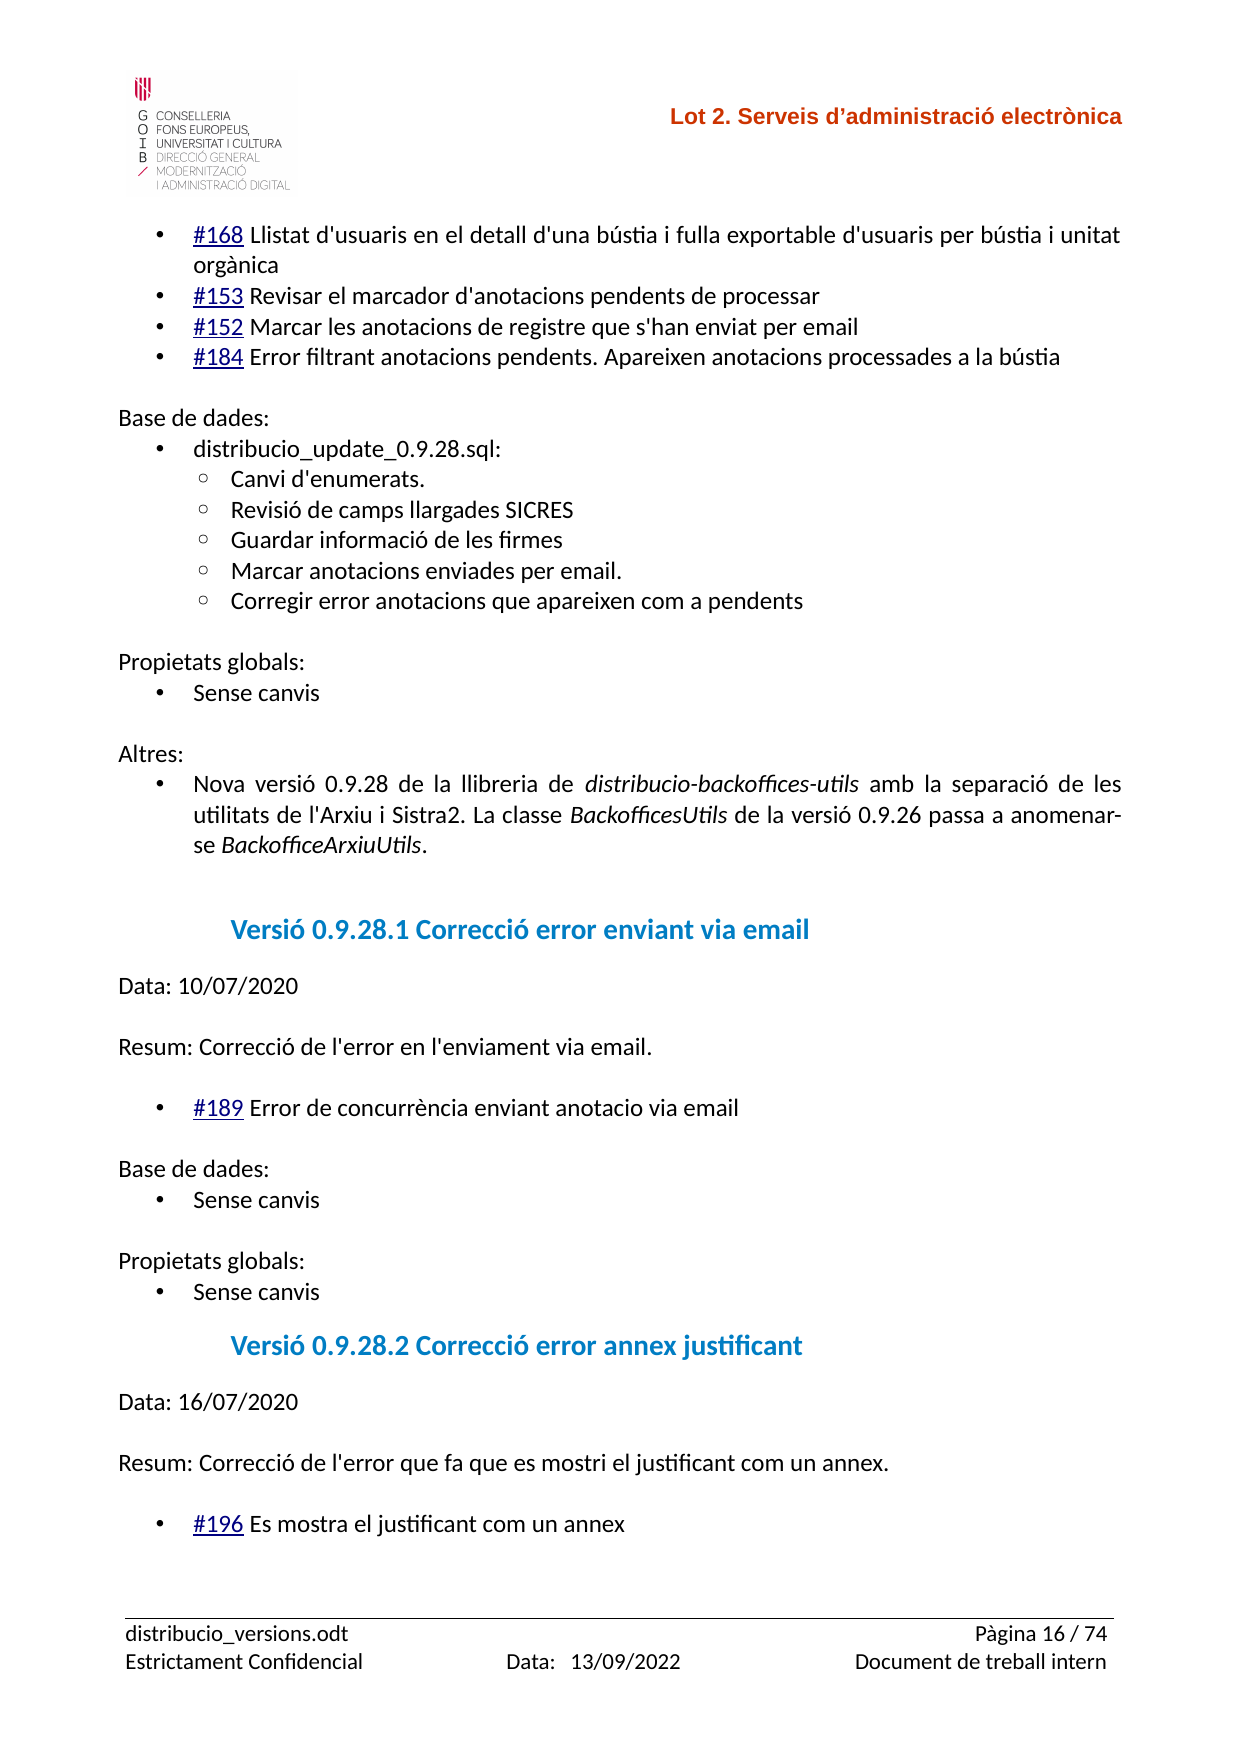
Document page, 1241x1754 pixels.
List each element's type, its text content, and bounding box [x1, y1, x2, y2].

list Corregir error anotacions que apareixen com a pendents [193, 585, 1122, 616]
text Resum: Correcció de l'error en l'enviament via email. [118, 1032, 1122, 1062]
list #189 Error de concurrència enviant anotacio via email [156, 1093, 1122, 1123]
text Data: 10/07/2020 [118, 971, 1122, 1001]
subtitle Versió 0.9.28.2 Correcció error annex justificant [153, 1327, 1122, 1362]
list Sense canvis [156, 677, 1122, 707]
picture [126, 70, 299, 197]
list #152 Marcar les anotacions de registre que s'han enviat per email [156, 311, 1122, 341]
text Base de dades: [118, 1154, 1122, 1184]
list Marcar anotacions enviades per email. [193, 555, 1122, 585]
text Propietats globals: [118, 646, 1122, 677]
list Sense canvis [156, 1276, 1122, 1306]
text Resum: Correcció de l'error que fa que es mostri el justificant com un annex. [118, 1447, 1122, 1478]
list Canvi d'enumerats. [193, 463, 1122, 494]
list #184 Error filtrant anotacions pendents. Apareixen anotacions processades a la bústia [156, 341, 1122, 372]
list Nova versió 0.9.28 de la llibreria de distribucio-backoffices-utils amb la separació de les utilitats de l'Arxiu i Sistra2. La classe BackofficesUtils de la versió 0.9.26 passa a anomenar-se BackofficeArxiuUtils. [156, 768, 1122, 860]
text Base de dades: [118, 402, 1122, 433]
text Data: 16/07/2020 [118, 1386, 1122, 1417]
list Guardar informació de les firmes [193, 524, 1122, 555]
text Altres: [118, 738, 1122, 768]
list distribucio_update_0.9.28.sql: [156, 433, 1122, 463]
list #153 Revisar el marcador d'anotacions pendents de processar [156, 280, 1122, 311]
list Sense canvis [156, 1184, 1122, 1215]
text Propietats globals: [118, 1245, 1122, 1276]
list #196 Es mostra el justificant com un annex [156, 1508, 1122, 1539]
subtitle Versió 0.9.28.1 Correcció error enviant via email [153, 911, 1122, 947]
list Revisió de camps llargades SICRES [193, 494, 1122, 524]
list #168 Llistat d'usuaris en el detall d'una bústia i fulla exportable d'usuaris per bústia i unitat orgànica [156, 219, 1122, 280]
